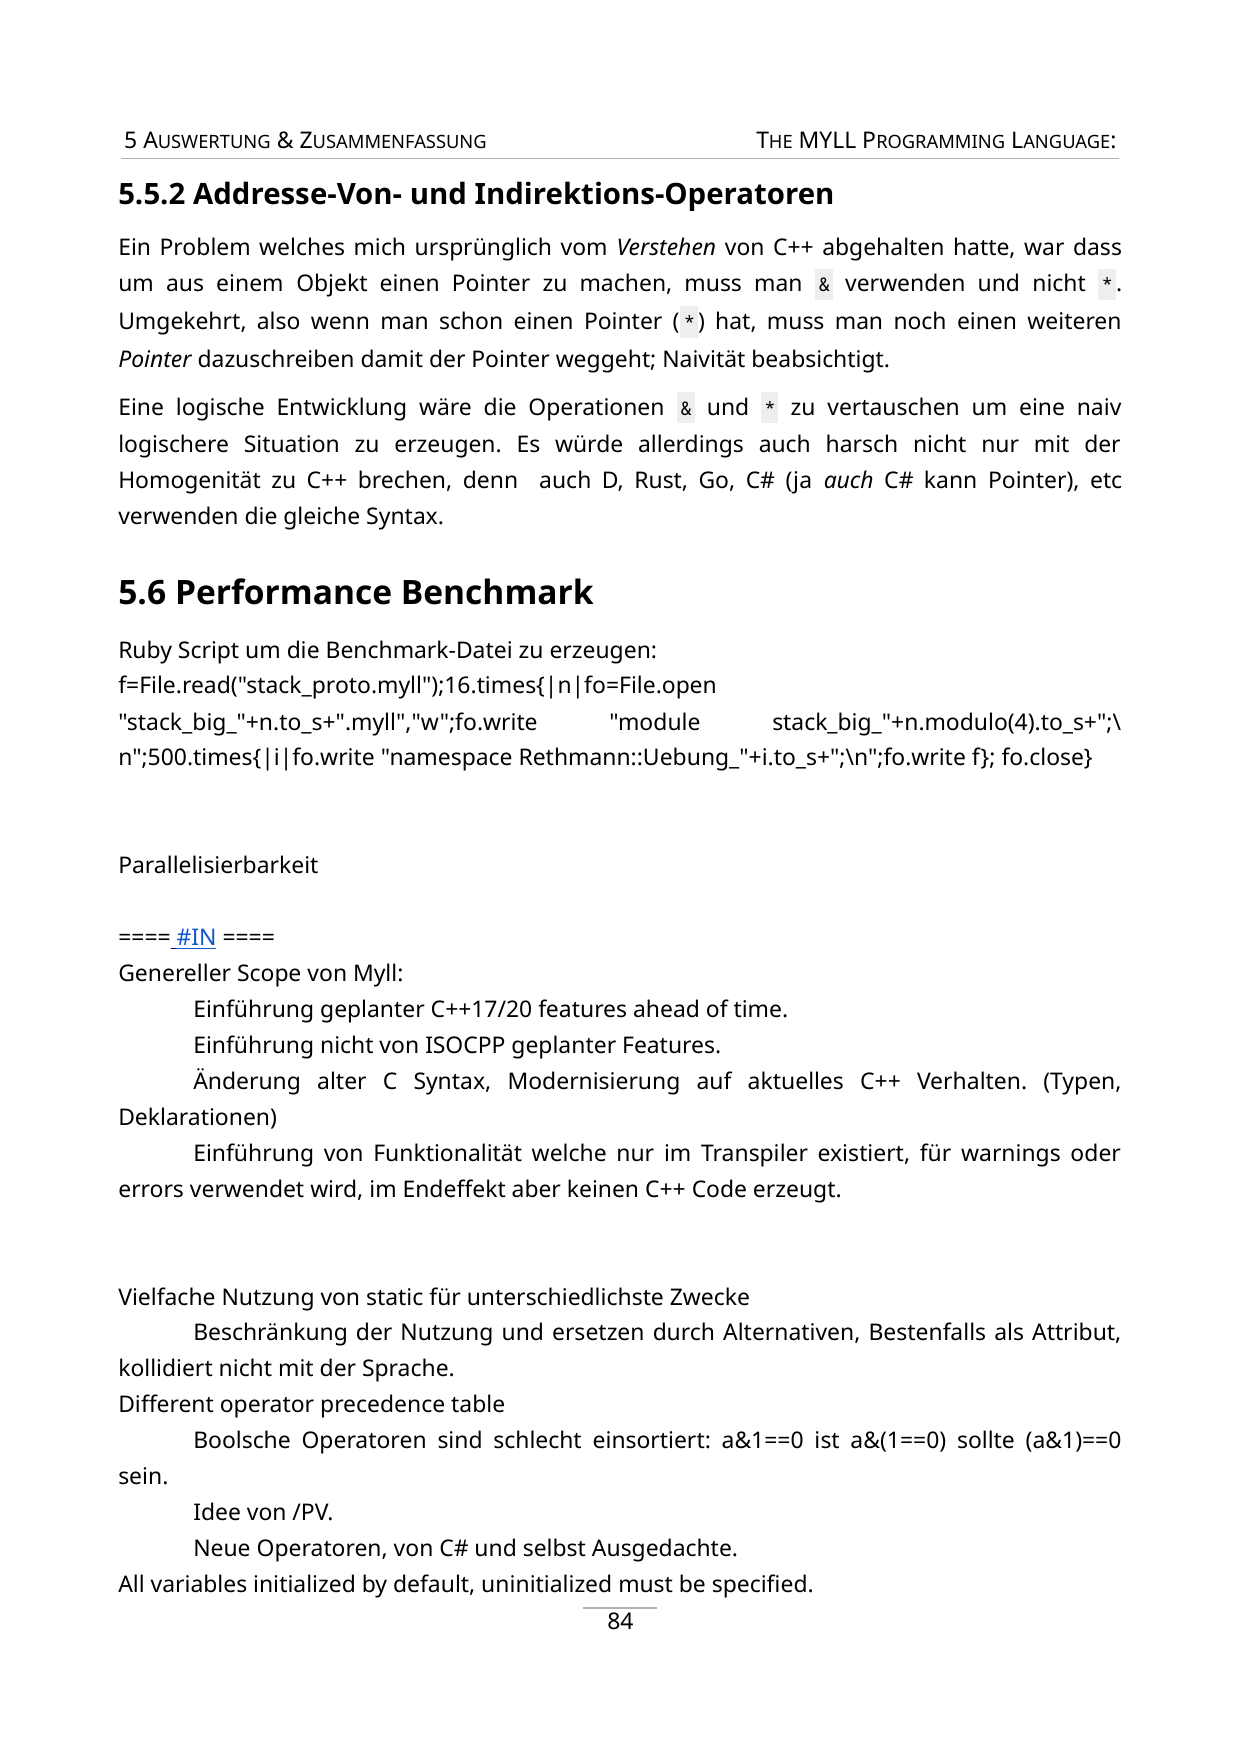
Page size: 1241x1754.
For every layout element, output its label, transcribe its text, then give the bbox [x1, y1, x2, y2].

text All variables initialized by default, uninitialized must be specified. [118, 1568, 1122, 1599]
text Parallelisierbarkeit [118, 849, 1122, 880]
text Einführung nicht von ISOCPP geplanter Features. [118, 1029, 1122, 1060]
subtitle Addresse-Von- und Indirektions-Operatoren [118, 173, 1122, 213]
text Neue Operatoren, von C# und selbst Ausgedachte. [118, 1532, 1122, 1563]
text Idee von /PV. [118, 1496, 1122, 1527]
text Genereller Scope von Myll: [118, 957, 1122, 988]
text Eine logische Entwicklung wäre die Operationen & und * zu vertauschen um eine naiv logischere Situation zu erzeugen. Es würde allerdings auch harsch nicht nur mit der Homogenität zu C++ brechen, denn auch D, Rust, Go, C# (ja auch C# kann Pointer), etc verwenden die gleiche Syntax. [118, 390, 1122, 531]
text Ein Problem welches mich ursprünglich vom Verstehen von C++ abgehalten hatte, war dass um aus einem Objekt einen Pointer zu machen, muss man & verwenden und nicht *. Umgekehrt, also wenn man schon einen Pointer (*) hat, muss man noch einen weiteren Pointer dazuschreiben damit der Pointer weggeht; Naivität beabsichtigt. [118, 231, 1122, 374]
text Änderung alter C Syntax, Modernisierung auf aktuelles C++ Verhalten. (Typen, Deklarationen) [118, 1065, 1122, 1132]
text Ruby Script um die Benchmark-Datei zu erzeugen: [118, 633, 1122, 665]
text f=File.read("stack_proto.myll");16.times{|n|fo=File.open "stack_big_"+n.to_s+".myll","w";fo.write "module stack_big_"+n.modulo(4).to_s+";\n";500.times{|i|fo.write "namespace Rethmann::Uebung_"+i.to_s+";\n";fo.write f}; fo.close} [118, 669, 1122, 773]
text Beschränkung der Nutzung und ersetzen durch Alternativen, Bestenfalls als Attribut, kollidiert nicht mit der Sprache. [118, 1316, 1122, 1383]
text Einführung geplanter C++17/20 features ahead of time. [118, 993, 1122, 1024]
text Vielfache Nutzung von static für unterschiedlichste Zwecke [118, 1280, 1122, 1312]
subtitle Performance Benchmark [118, 568, 1122, 614]
text Different operator precedence table [118, 1388, 1122, 1419]
text Einführung von Funktionalität welche nur im Transpiler existiert, für warnings oder errors verwendet wird, im Endeffekt aber keinen C++ Code erzeugt. [118, 1137, 1122, 1204]
text ==== #IN ==== [118, 921, 1122, 952]
text Boolsche Operatoren sind schlecht einsortiert: a&1==0 ist a&(1==0) sollte (a&1)==0 sein. [118, 1424, 1122, 1491]
